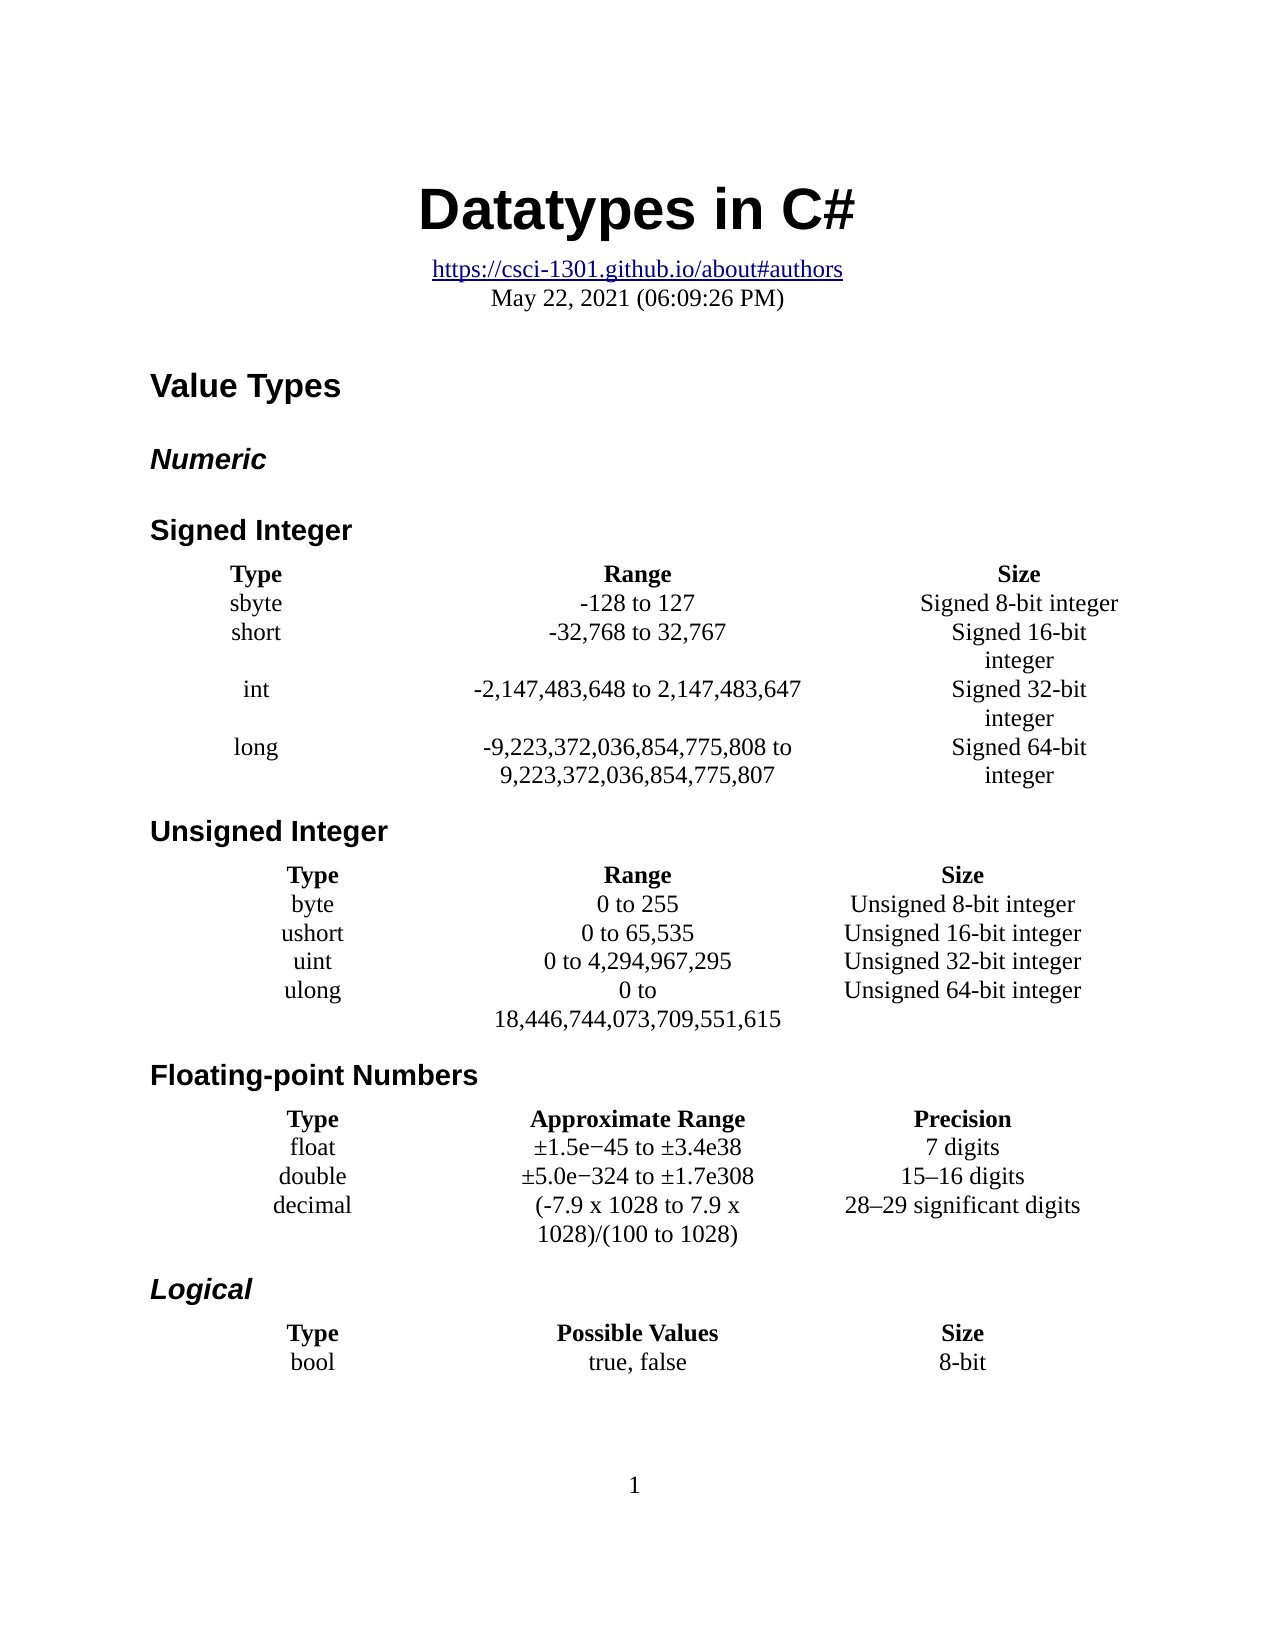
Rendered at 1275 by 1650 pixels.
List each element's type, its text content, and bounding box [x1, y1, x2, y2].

table_cell -9,223,372,036,854,775,808 to 9,223,372,036,854,775,807 [362, 732, 913, 789]
table_header Possible Values [475, 1319, 800, 1347]
title Datatypes in C# [150, 175, 1125, 242]
table_header Type [150, 1319, 475, 1347]
table_cell 8-bit [800, 1347, 1125, 1376]
subtitle Value Types [150, 366, 1125, 404]
subtitle Floating-point Numbers [150, 1058, 1125, 1091]
table_header Range [475, 860, 800, 889]
table_header Type [150, 1104, 475, 1132]
table_cell decimal [150, 1190, 475, 1247]
table_cell short [150, 617, 362, 674]
table_cell ±5.0e−324 to ±1.7e308 [475, 1161, 800, 1190]
table_cell bool [150, 1347, 475, 1376]
table_cell byte [150, 889, 475, 918]
table_cell 28–29 significant digits [800, 1190, 1125, 1247]
table_cell 7 digits [800, 1133, 1125, 1161]
table_cell -32,768 to 32,767 [362, 617, 913, 674]
table_cell Unsigned 16-bit integer [800, 918, 1125, 946]
table_header Precision [800, 1104, 1125, 1132]
table_cell Unsigned 32-bit integer [800, 946, 1125, 975]
table_cell Signed 16-bit integer [913, 617, 1125, 674]
table_cell long [150, 732, 362, 789]
table_cell Signed 8-bit integer [913, 588, 1125, 617]
table_cell 15–16 digits [800, 1161, 1125, 1190]
subtitle Logical [150, 1272, 1125, 1306]
table_cell double [150, 1161, 475, 1190]
table_header Type [150, 860, 475, 889]
table_header Size [800, 1319, 1125, 1347]
table_cell Signed 64-bit integer [913, 732, 1125, 789]
table_cell 0 to 4,294,967,295 [475, 946, 800, 975]
table_header Approximate Range [475, 1104, 800, 1132]
table_cell Unsigned 8-bit integer [800, 889, 1125, 918]
table_header Size [800, 860, 1125, 889]
table_cell Signed 32-bit integer [913, 674, 1125, 732]
table_header Range [362, 559, 913, 588]
table_cell ushort [150, 918, 475, 946]
text https://csci-1301.github.io/about#authors [150, 254, 1125, 283]
table_cell 0 to 65,535 [475, 918, 800, 946]
table_cell -2,147,483,648 to 2,147,483,647 [362, 674, 913, 732]
table_cell (-7.9 x 1028 to 7.9 x 1028)/(100 to 1028) [475, 1190, 800, 1247]
subtitle Unsigned Integer [150, 814, 1125, 848]
table_header Type [150, 559, 362, 588]
table_cell ±1.5e−45 to ±3.4e38 [475, 1133, 800, 1161]
table_cell uint [150, 946, 475, 975]
table_cell float [150, 1133, 475, 1161]
text May 22, 2021 (06:09:26 PM) [150, 283, 1125, 312]
table_cell ulong [150, 975, 475, 1033]
table_header Size [913, 559, 1125, 588]
subtitle Signed Integer [150, 513, 1125, 547]
table_cell int [150, 674, 362, 732]
table_cell sbyte [150, 588, 362, 617]
table_cell -128 to 127 [362, 588, 913, 617]
table_cell true, false [475, 1347, 800, 1376]
table_cell 0 to 255 [475, 889, 800, 918]
subtitle Numeric [150, 442, 1125, 476]
table_cell Unsigned 64-bit integer [800, 975, 1125, 1033]
table_cell 0 to 18,446,744,073,709,551,615 [475, 975, 800, 1033]
